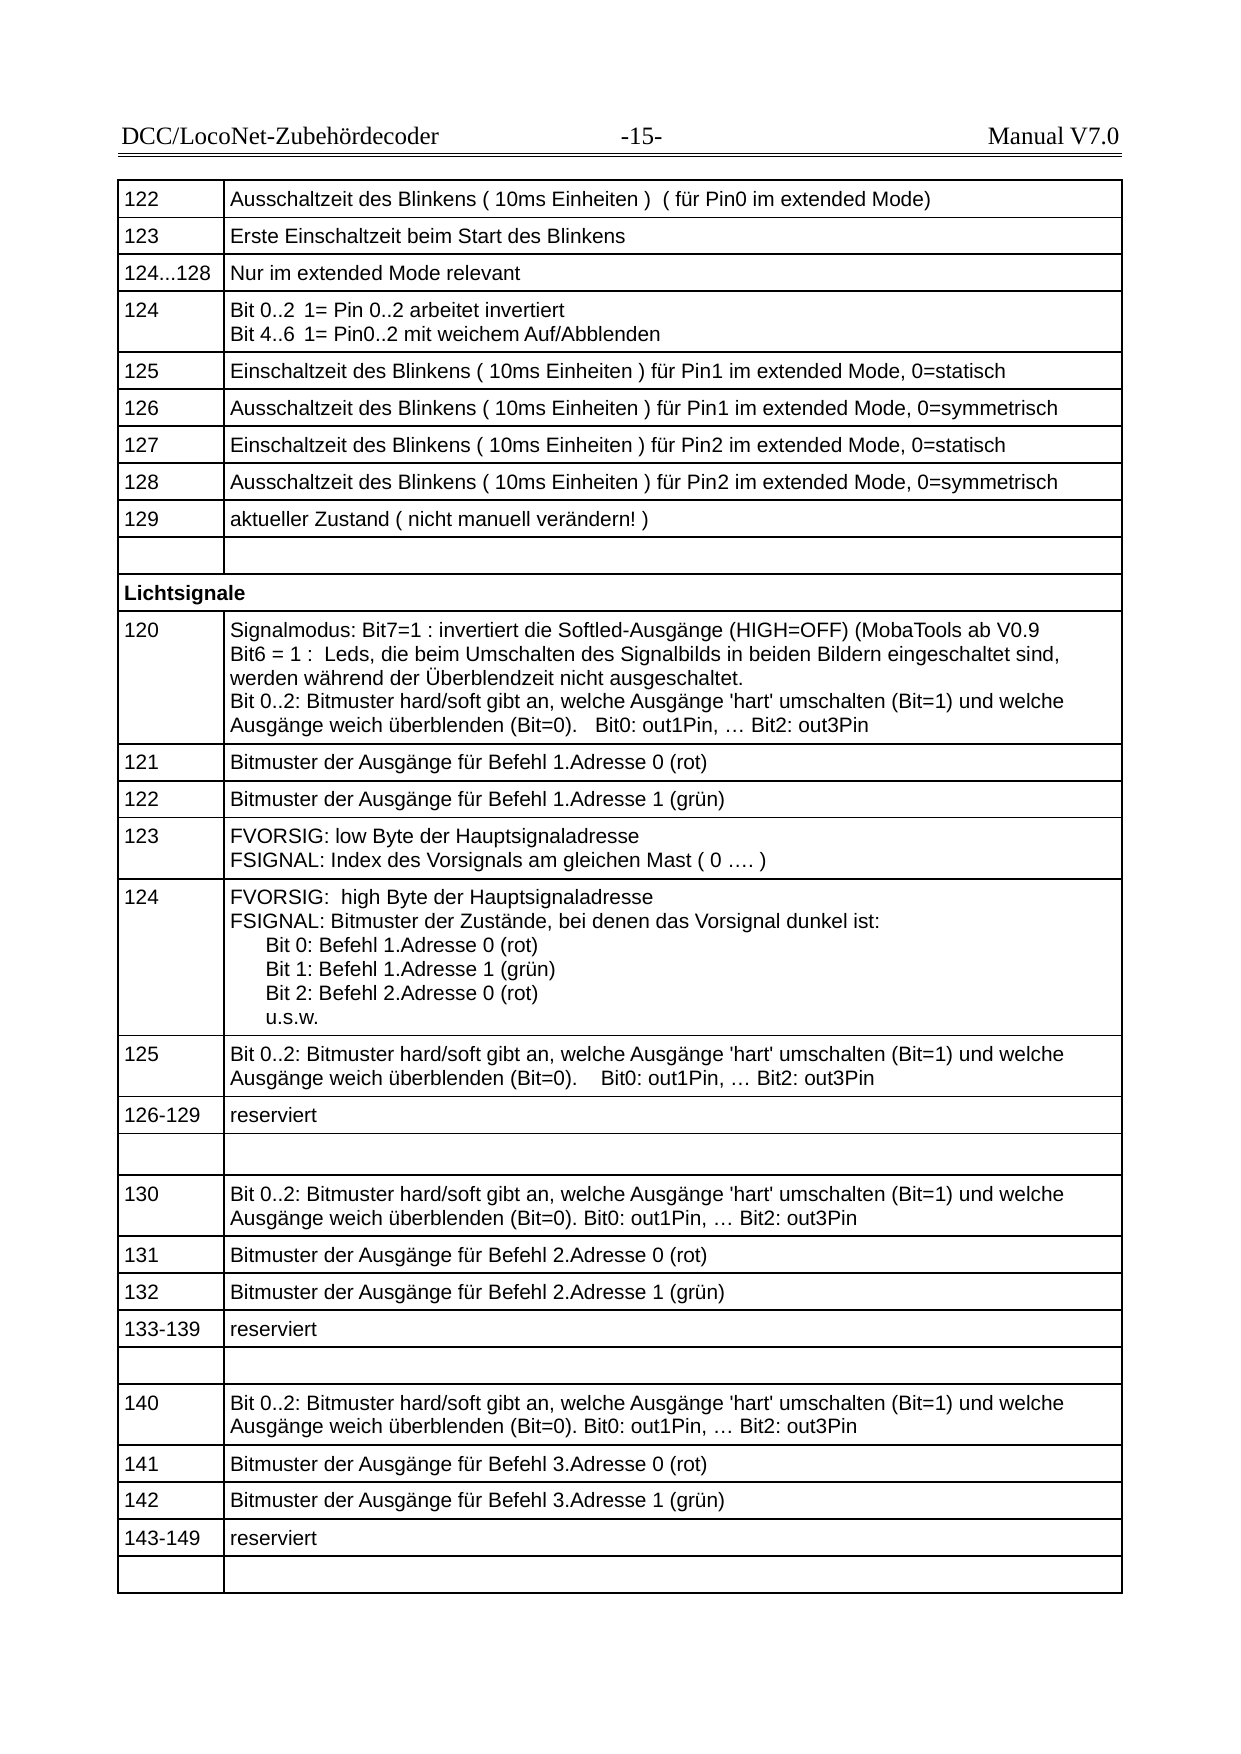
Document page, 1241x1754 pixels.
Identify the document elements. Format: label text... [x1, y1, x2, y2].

table_cell [119, 1134, 223, 1174]
table_cell 124 [119, 292, 223, 351]
table_cell 125 [119, 353, 223, 388]
table_cell 123 [119, 218, 223, 253]
table_cell 120 [119, 612, 223, 743]
table_cell Bit 0..2: Bitmuster hard/soft gibt an, welche Ausgänge 'hart' umschalten (Bit=1) und welche Ausgänge weich überblenden (Bit=0). Bit0: out1Pin, … Bit2: out3Pin [225, 1176, 1121, 1235]
table_cell Bitmuster der Ausgänge für Befehl 1.Adresse 1 (grün) [225, 782, 1121, 817]
table_cell 125 [119, 1036, 223, 1096]
table_cell Bitmuster der Ausgänge für Befehl 1.Adresse 0 (rot) [225, 745, 1121, 780]
table_cell Ausschaltzeit des Blinkens ( 10ms Einheiten ) für Pin1 im extended Mode, 0=symmetrisch [225, 390, 1121, 425]
table_cell [119, 538, 223, 573]
table_cell Bitmuster der Ausgänge für Befehl 3.Adresse 0 (rot) [225, 1446, 1121, 1481]
table_cell FVORSIG: high Byte der Hauptsignaladresse FSIGNAL: Bitmuster der Zustände, bei denen das Vorsignal dunkel ist: Bit 0: Befehl 1.Adresse 0 (rot) Bit 1: Befehl 1.Adresse 1 (grün) Bit 2: Befehl 2.Adresse 0 (rot) u.s.w. [225, 880, 1121, 1034]
table_cell reserviert [225, 1520, 1121, 1555]
table_cell [225, 1348, 1121, 1383]
table_cell [225, 538, 1121, 573]
table_cell 133-139 [119, 1311, 223, 1346]
table_cell 124...128 [119, 255, 223, 290]
table_cell 141 [119, 1446, 223, 1481]
table_cell [225, 1557, 1121, 1592]
table_cell 128 [119, 464, 223, 499]
table_cell 129 [119, 501, 223, 536]
table_cell Einschaltzeit des Blinkens ( 10ms Einheiten ) für Pin2 im extended Mode, 0=statisch [225, 427, 1121, 462]
table_cell 124 [119, 880, 223, 1034]
table_cell 130 [119, 1176, 223, 1235]
table_cell 123 [119, 818, 223, 878]
table_cell 121 [119, 745, 223, 780]
table_cell Ausschaltzeit des Blinkens ( 10ms Einheiten ) für Pin2 im extended Mode, 0=symmetrisch [225, 464, 1121, 499]
table_cell Bit 0..2: Bitmuster hard/soft gibt an, welche Ausgänge 'hart' umschalten (Bit=1) und welche Ausgänge weich überblenden (Bit=0). Bit0: out1Pin, … Bit2: out3Pin [225, 1036, 1121, 1096]
table_cell Bitmuster der Ausgänge für Befehl 2.Adresse 1 (grün) [225, 1274, 1121, 1309]
table_cell Nur im extended Mode relevant [225, 255, 1121, 290]
table_cell 131 [119, 1237, 223, 1272]
table_cell 140 [119, 1385, 223, 1444]
table_cell 122 [119, 181, 223, 216]
table_cell 143-149 [119, 1520, 223, 1555]
table_cell 142 [119, 1483, 223, 1518]
table_cell 126-129 [119, 1097, 223, 1132]
table_cell Signalmodus: Bit7=1 : invertiert die Softled-Ausgänge (HIGH=OFF) (MobaTools ab V0.9 Bit6 = 1 : Leds, die beim Umschalten des Signalbilds in beiden Bildern eingeschaltet sind, werden während der Überblendzeit nicht ausgeschaltet. Bit 0..2: Bitmuster hard/soft gibt an, welche Ausgänge 'hart' umschalten (Bit=1) und welche Ausgänge weich überblenden (Bit=0). Bit0: out1Pin, … Bit2: out3Pin [225, 612, 1121, 743]
table_cell Lichtsignale [119, 575, 1121, 610]
table_cell Bit 0..2 1= Pin 0..2 arbeitet invertiert Bit 4..6 1= Pin0..2 mit weichem Auf/Abblenden [225, 292, 1121, 351]
table_cell FVORSIG: low Byte der Hauptsignaladresse FSIGNAL: Index des Vorsignals am gleichen Mast ( 0 …. ) [225, 818, 1121, 878]
table_cell Ausschaltzeit des Blinkens ( 10ms Einheiten ) ( für Pin0 im extended Mode) [225, 181, 1121, 216]
table_cell 126 [119, 390, 223, 425]
table_cell 127 [119, 427, 223, 462]
table_cell Bitmuster der Ausgänge für Befehl 2.Adresse 0 (rot) [225, 1237, 1121, 1272]
table_cell Bitmuster der Ausgänge für Befehl 3.Adresse 1 (grün) [225, 1483, 1121, 1518]
table_cell Bit 0..2: Bitmuster hard/soft gibt an, welche Ausgänge 'hart' umschalten (Bit=1) und welche Ausgänge weich überblenden (Bit=0). Bit0: out1Pin, … Bit2: out3Pin [225, 1385, 1121, 1444]
table_cell [119, 1557, 223, 1592]
table_cell aktueller Zustand ( nicht manuell verändern! ) [225, 501, 1121, 536]
table_cell reserviert [225, 1311, 1121, 1346]
table_cell Einschaltzeit des Blinkens ( 10ms Einheiten ) für Pin1 im extended Mode, 0=statisch [225, 353, 1121, 388]
table_cell 122 [119, 782, 223, 817]
table_cell reserviert [225, 1097, 1121, 1132]
table_cell [119, 1348, 223, 1383]
table_cell [225, 1134, 1121, 1174]
table_cell 132 [119, 1274, 223, 1309]
table_cell Erste Einschaltzeit beim Start des Blinkens [225, 218, 1121, 253]
